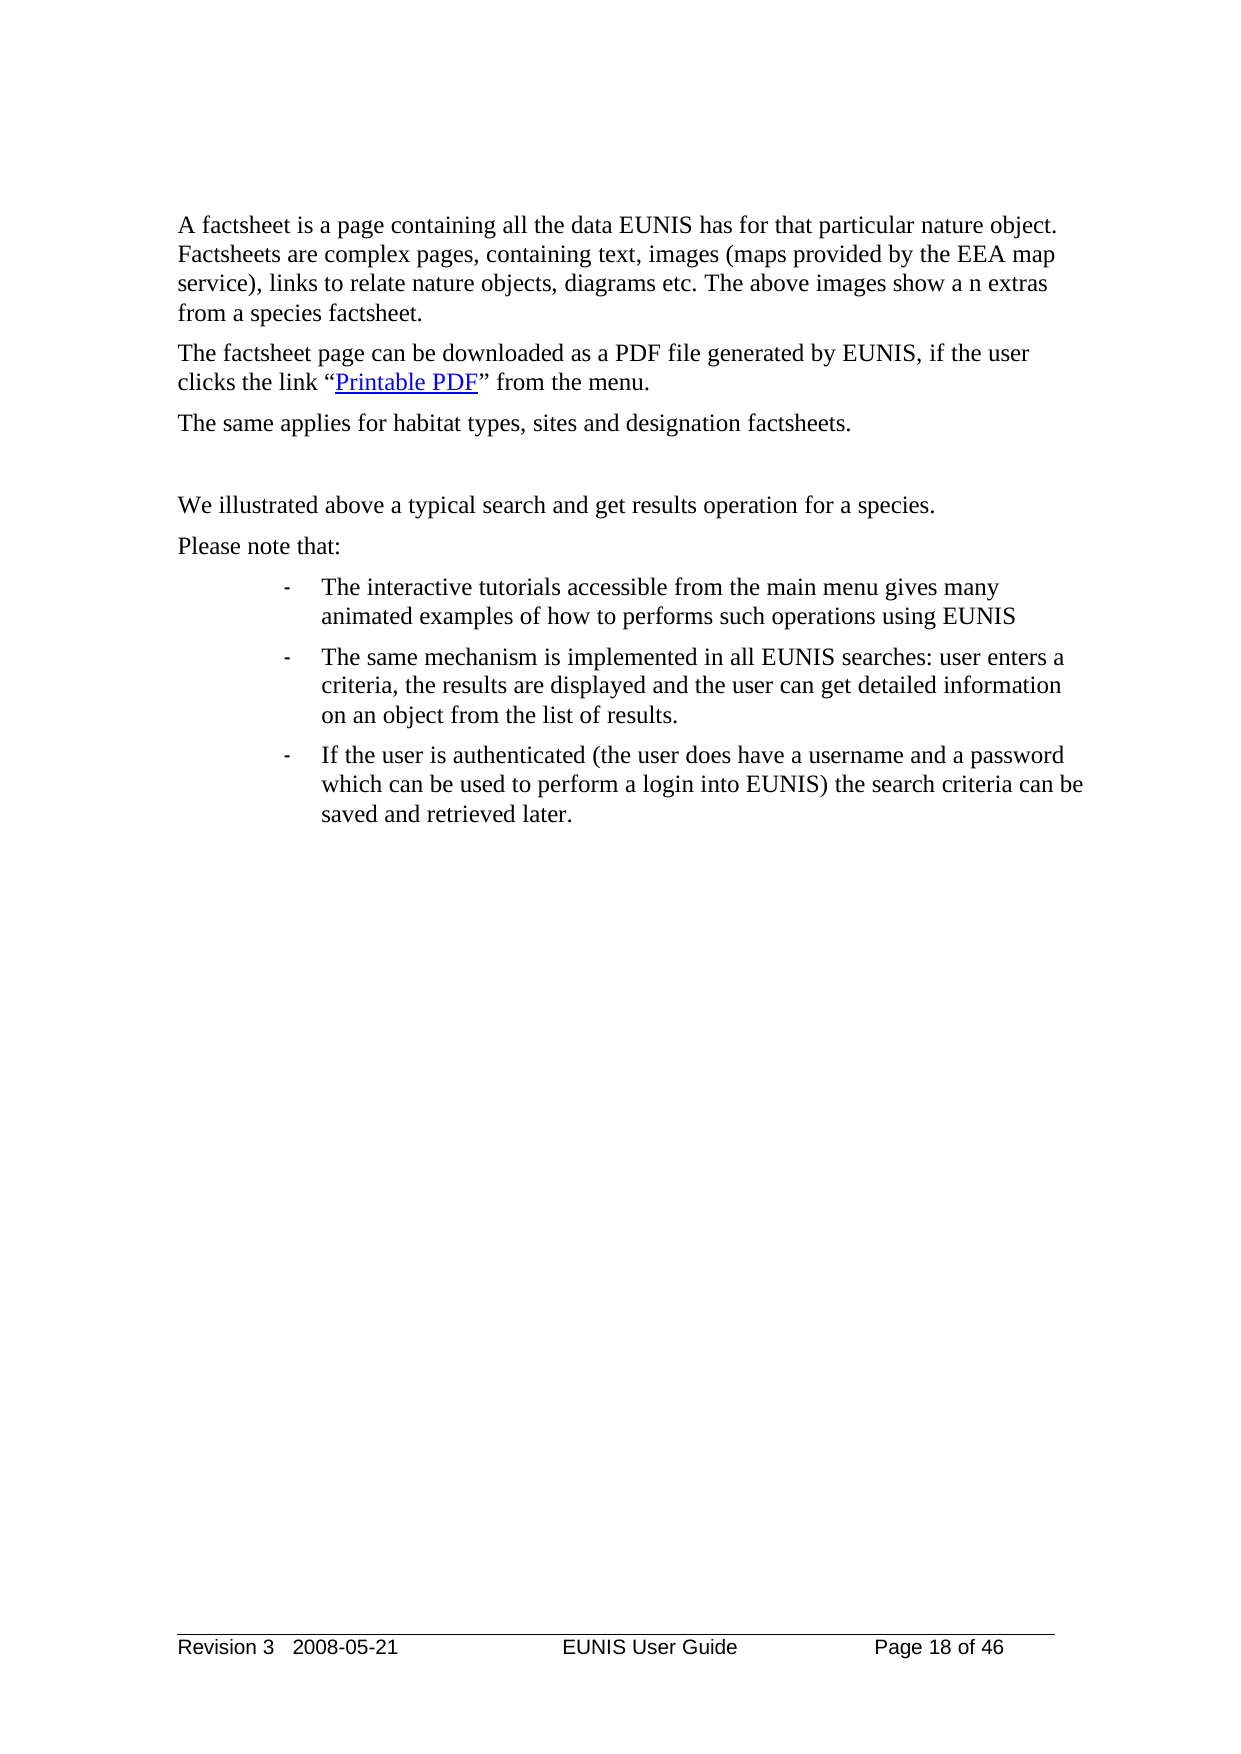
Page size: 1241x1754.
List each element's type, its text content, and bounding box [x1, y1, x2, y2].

text A factsheet is a page containing all the data EUNIS has for that particular nature object. Factsheets are complex pages, containing text, images (maps provided by the EEA map service), links to relate nature objects, diagrams etc. The above images show a n extras from a species factsheet. [177, 210, 1092, 326]
text Please note that: [177, 531, 1092, 560]
list The same mechanism is implemented in all EUNIS searches: user enters a criteria, the results are displayed and the user can get detailed information on an object from the list of results. [283, 641, 1092, 728]
list The interactive tutorials accessible from the main menu gives many animated examples of how to performs such operations using EUNIS [283, 571, 1092, 629]
text The same applies for habitat types, sites and designation factsheets. [177, 408, 1092, 437]
text We illustrated above a typical search and get results operation for a species. [177, 490, 1092, 519]
text The factsheet page can be downloaded as a PDF file generated by EUNIS, if the user clicks the link “Printable PDF” from the menu. [177, 338, 1092, 396]
list If the user is authenticated (the user does have a username and a password which can be used to perform a login into EUNIS) the search criteria can be saved and retrieved later. [283, 740, 1092, 827]
